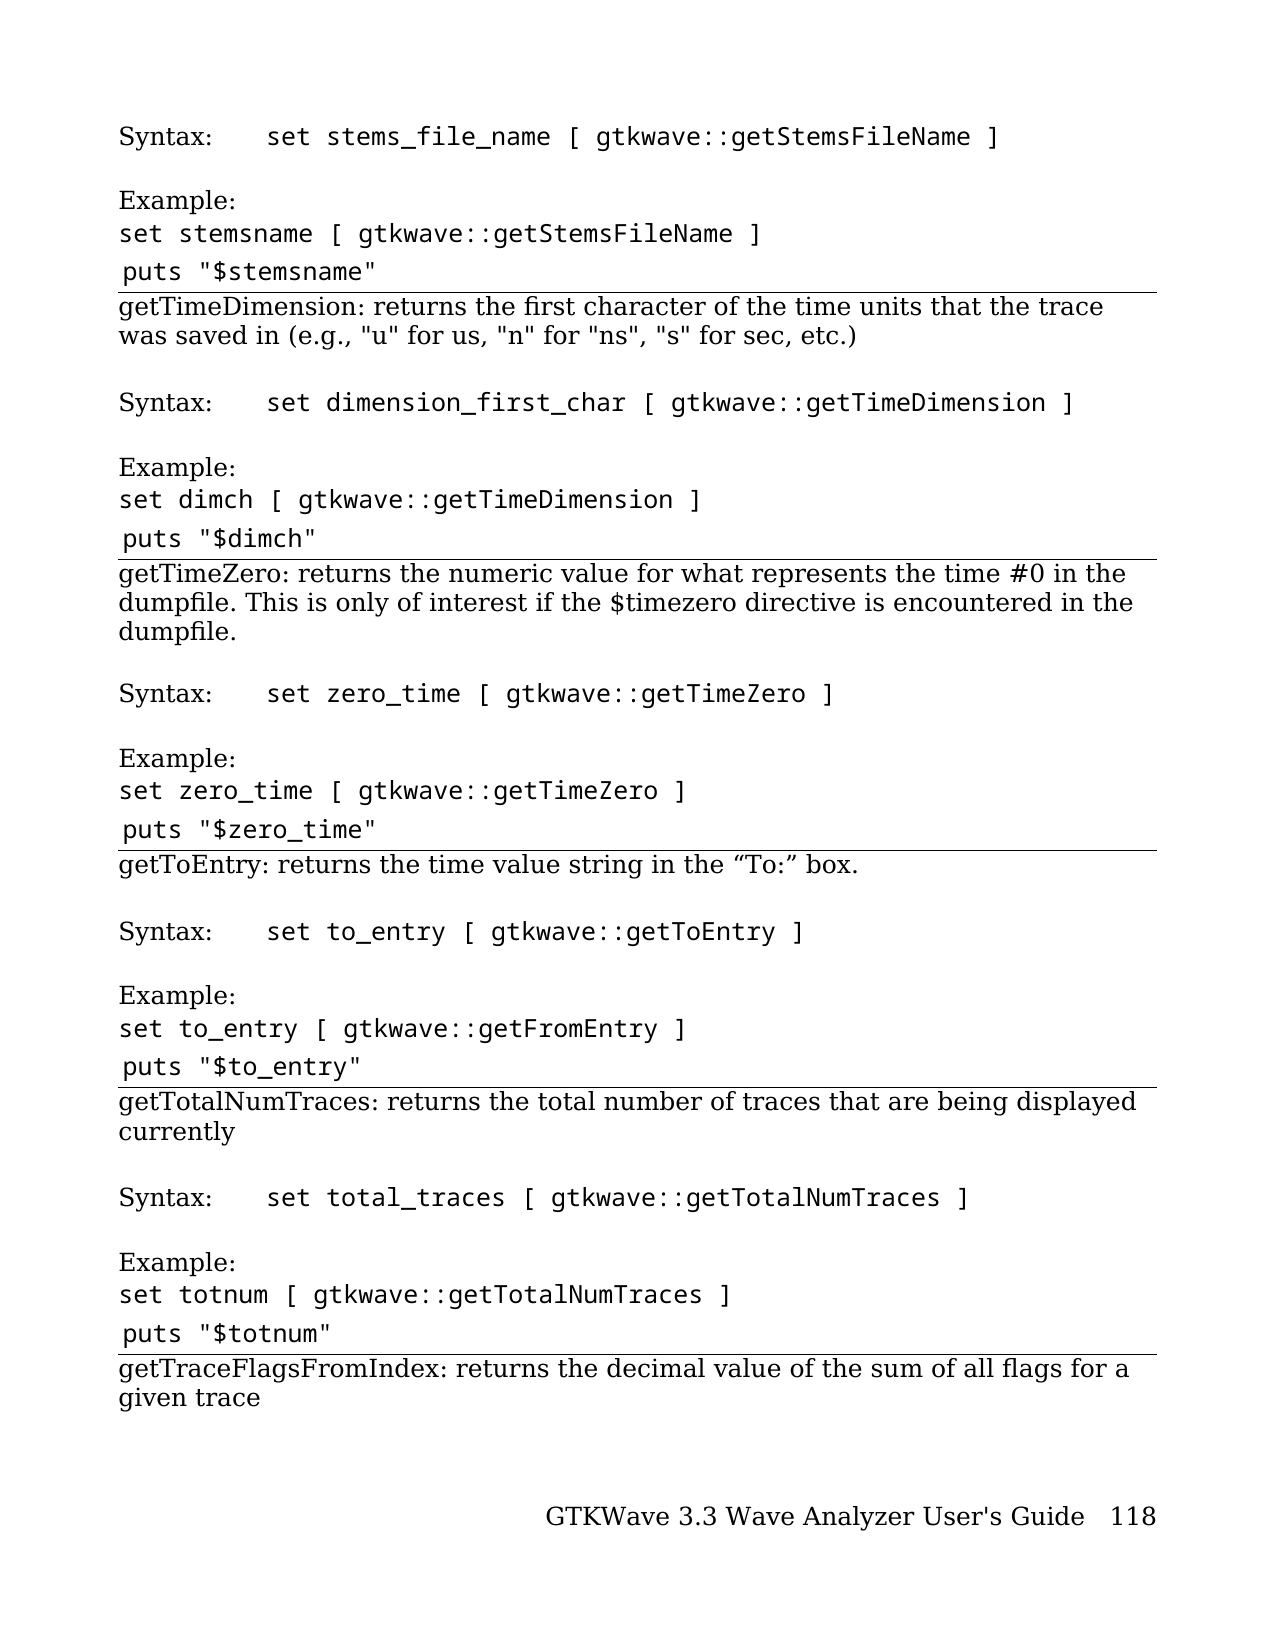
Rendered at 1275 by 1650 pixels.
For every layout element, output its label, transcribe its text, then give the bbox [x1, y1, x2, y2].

text Example: [118, 744, 1157, 773]
text getTimeZero: returns the numeric value for what represents the time #0 in the dumpfile. This is only of interest if the $timezero directive is encountered in the dumpfile. [118, 560, 1157, 647]
text Syntax: set total_traces [ gtkwave::getTotalNumTraces ] [118, 1180, 1157, 1214]
text getTotalNumTraces: returns the total number of traces that are being displayed currently [118, 1088, 1157, 1146]
text set totnum [ gtkwave::getTotalNumTraces ] [118, 1277, 1157, 1311]
text set stemsname [ gtkwave::getStemsFileName ] [118, 215, 1157, 249]
text Syntax: set to_entry [ gtkwave::getToEntry ] [118, 913, 1157, 947]
text puts "$dimch" [118, 516, 1157, 559]
text set dimch [ gtkwave::getTimeDimension ] [118, 482, 1157, 516]
text Syntax: set zero_time [ gtkwave::getTimeZero ] [118, 676, 1157, 710]
text Example: [118, 1248, 1157, 1277]
text getToEntry: returns the time value string in the “To:” box. [118, 851, 1157, 879]
text Syntax: set dimension_first_char [ gtkwave::getTimeDimension ] [118, 385, 1157, 419]
text set to_entry [ gtkwave::getFromEntry ] [118, 1011, 1157, 1044]
text getTimeDimension: returns the first character of the time units that the trace was saved in (e.g., "u" for us, "n" for "ns", "s" for sec, etc.) [118, 293, 1157, 351]
text puts "$totnum" [118, 1311, 1157, 1354]
text Example: [118, 186, 1157, 215]
text Example: [118, 981, 1157, 1011]
text set zero_time [ gtkwave::getTimeZero ] [118, 773, 1157, 807]
text puts "$stemsname" [118, 249, 1157, 292]
text Example: [118, 453, 1157, 482]
text puts "$to_entry" [118, 1044, 1157, 1087]
text getTraceFlagsFromIndex: returns the decimal value of the sum of all flags for a given trace [118, 1355, 1157, 1412]
text puts "$zero_time" [118, 807, 1157, 850]
text Syntax: set stems_file_name [ gtkwave::getStemsFileName ] [118, 118, 1157, 152]
